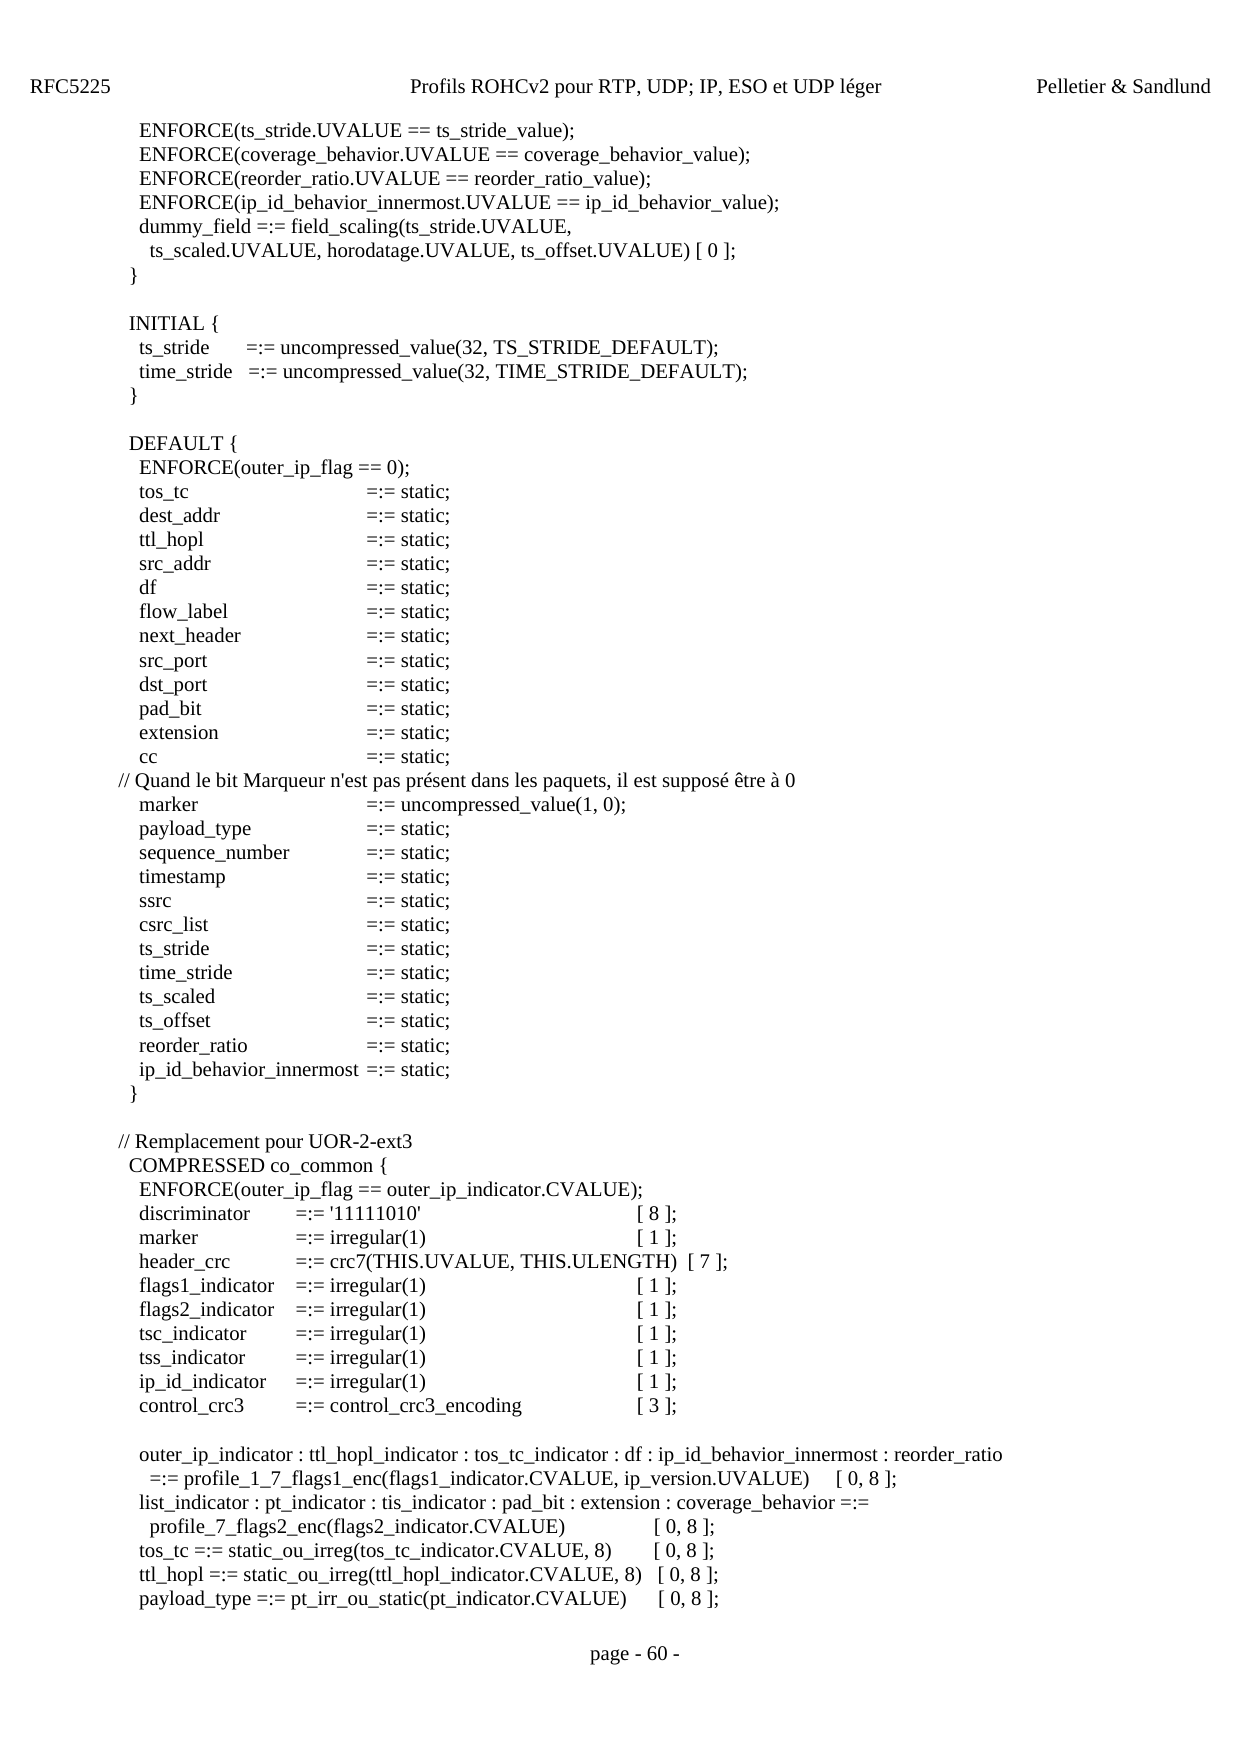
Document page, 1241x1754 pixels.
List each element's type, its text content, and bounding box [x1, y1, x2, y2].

text flags2_indicator =:= irregular(1) [ 1 ]; [118, 1297, 1152, 1321]
text ts_offset =:= static; [118, 1008, 1152, 1032]
text time_stride =:= uncompressed_value(32, TIME_STRIDE_DEFAULT); [118, 359, 1152, 383]
text =:= profile_1_7_flags1_enc(flags1_indicator.CVALUE, ip_version.UVALUE) [ 0, 8 ]; [118, 1466, 1152, 1490]
text // Quand le bit Marqueur n'est pas présent dans les paquets, il est supposé être à 0 [118, 768, 1152, 792]
text ttl_hopl =:= static; [118, 527, 1152, 551]
text payload_type =:= pt_irr_ou_static(pt_indicator.CVALUE) [ 0, 8 ]; [118, 1586, 1152, 1610]
text ENFORCE(reorder_ratio.UVALUE == reorder_ratio_value); [118, 166, 1152, 190]
text ENFORCE(ip_id_behavior_innermost.UVALUE == ip_id_behavior_value); [118, 190, 1152, 214]
text dummy_field =:= field_scaling(ts_stride.UVALUE, [118, 214, 1152, 238]
text flow_label =:= static; [118, 599, 1152, 623]
text tsc_indicator =:= irregular(1) [ 1 ]; [118, 1321, 1152, 1345]
text marker =:= uncompressed_value(1, 0); [118, 792, 1152, 816]
text marker =:= irregular(1) [ 1 ]; [118, 1225, 1152, 1249]
text ENFORCE(coverage_behavior.UVALUE == coverage_behavior_value); [118, 142, 1152, 166]
text // Remplacement pour UOR-2-ext3 [118, 1129, 1152, 1153]
text header_crc =:= crc7(THIS.UVALUE, THIS.ULENGTH) [ 7 ]; [118, 1249, 1152, 1273]
text ip_id_behavior_innermost =:= static; [118, 1057, 1152, 1081]
text } [118, 383, 1152, 407]
text profile_7_flags2_enc(flags2_indicator.CVALUE) [ 0, 8 ]; [118, 1514, 1152, 1538]
text dest_addr =:= static; [118, 503, 1152, 527]
text dst_port =:= static; [118, 672, 1152, 696]
text tos_tc =:= static; [118, 479, 1152, 503]
text ts_stride =:= uncompressed_value(32, TS_STRIDE_DEFAULT); [118, 335, 1152, 359]
text control_crc3 =:= control_crc3_encoding [ 3 ]; [118, 1393, 1152, 1417]
text payload_type =:= static; [118, 816, 1152, 840]
text ts_stride =:= static; [118, 936, 1152, 960]
text src_addr =:= static; [118, 551, 1152, 575]
text list_indicator : pt_indicator : tis_indicator : pad_bit : extension : coverage_behavior =:= [118, 1490, 1152, 1514]
text } [118, 262, 1152, 287]
text ts_scaled.UVALUE, horodatage.UVALUE, ts_offset.UVALUE) [ 0 ]; [118, 238, 1152, 262]
text ENFORCE(ts_stride.UVALUE == ts_stride_value); [118, 118, 1152, 142]
text reorder_ratio =:= static; [118, 1032, 1152, 1057]
text } [118, 1081, 1152, 1105]
text INITIAL { [118, 311, 1152, 335]
text COMPRESSED co_common { [118, 1153, 1152, 1177]
text cc =:= static; [118, 744, 1152, 768]
text src_port =:= static; [118, 647, 1152, 672]
text next_header =:= static; [118, 623, 1152, 647]
text extension =:= static; [118, 720, 1152, 744]
text ssrc =:= static; [118, 888, 1152, 912]
text timestamp =:= static; [118, 864, 1152, 888]
text ENFORCE(outer_ip_flag == outer_ip_indicator.CVALUE); [118, 1177, 1152, 1201]
text tss_indicator =:= irregular(1) [ 1 ]; [118, 1345, 1152, 1369]
text ttl_hopl =:= static_ou_irreg(ttl_hopl_indicator.CVALUE, 8) [ 0, 8 ]; [118, 1562, 1152, 1586]
text time_stride =:= static; [118, 960, 1152, 984]
text discriminator =:= '11111010' [ 8 ]; [118, 1201, 1152, 1225]
text DEFAULT { [118, 431, 1152, 455]
text tos_tc =:= static_ou_irreg(tos_tc_indicator.CVALUE, 8) [ 0, 8 ]; [118, 1538, 1152, 1562]
text sequence_number =:= static; [118, 840, 1152, 864]
text outer_ip_indicator : ttl_hopl_indicator : tos_tc_indicator : df : ip_id_behavior_innermost : reorder_ratio [118, 1442, 1152, 1466]
text ip_id_indicator =:= irregular(1) [ 1 ]; [118, 1369, 1152, 1393]
text pad_bit =:= static; [118, 696, 1152, 720]
text ENFORCE(outer_ip_flag == 0); [118, 455, 1152, 479]
text flags1_indicator =:= irregular(1) [ 1 ]; [118, 1273, 1152, 1297]
text csrc_list =:= static; [118, 912, 1152, 936]
text df =:= static; [118, 575, 1152, 599]
text ts_scaled =:= static; [118, 984, 1152, 1008]
